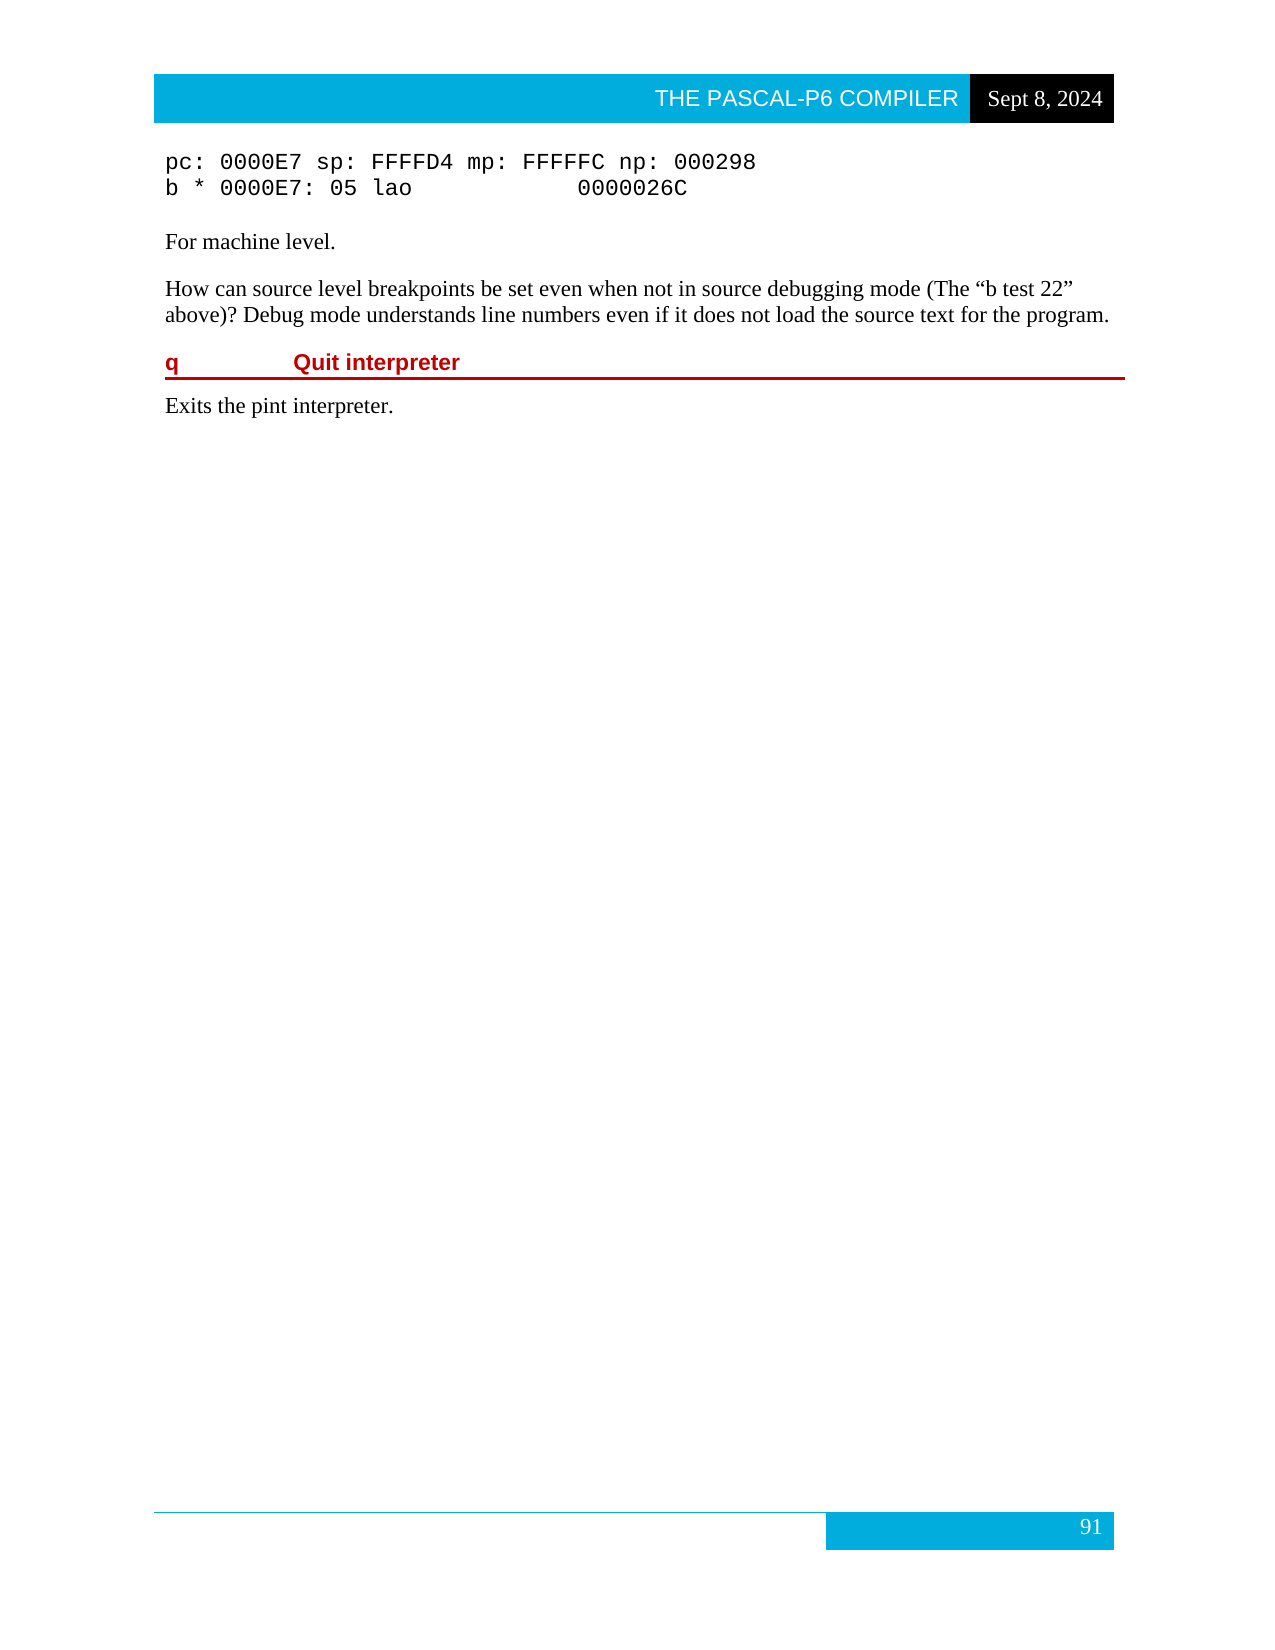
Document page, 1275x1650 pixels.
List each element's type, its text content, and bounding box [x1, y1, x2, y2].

subtitle q Quit interpreter [165, 348, 1125, 377]
text Exits the pint interpreter. [165, 393, 1125, 419]
text How can source level breakpoints be set even when not in source debugging mode (The “b test 22” above)? Debug mode understands line numbers even if it does not load the source text for the program. [165, 275, 1125, 328]
text For machine level. [165, 228, 1125, 254]
text pc: 0000E7 sp: FFFFD4 mp: FFFFFC np: 000298 [165, 150, 1125, 176]
text b * 0000E7: 05 lao 0000026C [165, 176, 1125, 202]
